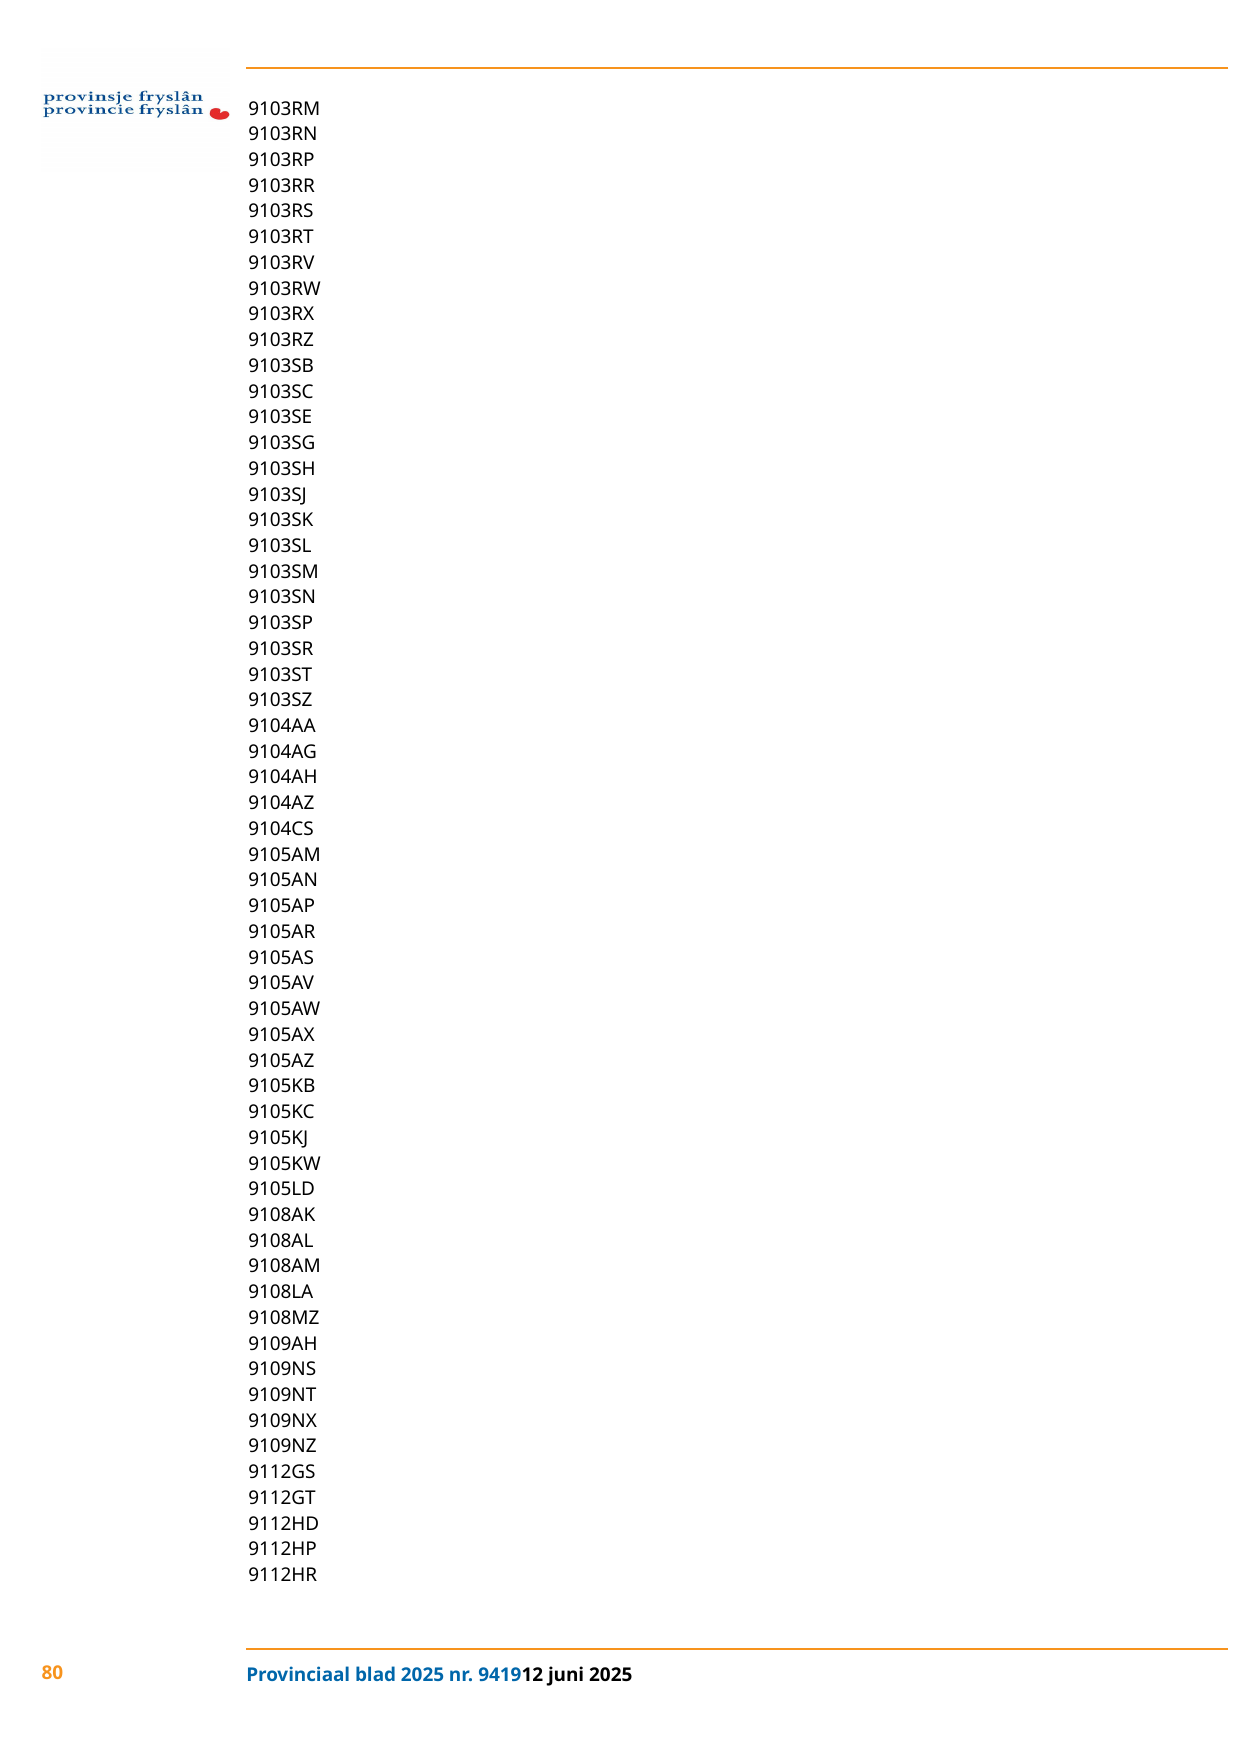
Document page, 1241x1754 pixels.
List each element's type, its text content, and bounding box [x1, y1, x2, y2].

table_cell 9103SN [248, 584, 1152, 609]
table_cell 9109AH [248, 1330, 1152, 1356]
table_cell 9103SL [248, 532, 1152, 558]
table_cell 9103RS [248, 198, 1152, 223]
table_cell 9105KW [248, 1150, 1152, 1175]
table_cell 9105AW [248, 995, 1152, 1021]
table_cell 9103RW [248, 275, 1152, 301]
table_cell 9103RX [248, 301, 1152, 326]
table_cell 9103RP [248, 146, 1152, 172]
table_cell 9105AM [248, 841, 1152, 867]
table_cell 9109NT [248, 1381, 1152, 1407]
table_cell 9105AN [248, 867, 1152, 892]
table_cell 9112GS [248, 1459, 1152, 1484]
table_cell 9105KC [248, 1098, 1152, 1124]
table_cell 9104AA [248, 712, 1152, 738]
table_cell 9112HD [248, 1510, 1152, 1536]
table_cell 9108AM [248, 1253, 1152, 1278]
table_cell 9105AX [248, 1021, 1152, 1047]
table_cell 9103RR [248, 172, 1152, 198]
table_cell 9105AZ [248, 1047, 1152, 1072]
table_cell 9105AR [248, 918, 1152, 944]
picture [41, 47, 231, 172]
table_cell 9108AL [248, 1227, 1152, 1253]
table_cell 9112HR [248, 1561, 1152, 1587]
table_cell 9104AG [248, 738, 1152, 764]
table_cell 9103RV [248, 249, 1152, 275]
table_cell 9103RT [248, 224, 1152, 249]
table_cell 9103SZ [248, 687, 1152, 712]
table_cell 9112HP [248, 1536, 1152, 1561]
table_cell 9109NZ [248, 1433, 1152, 1458]
table_cell 9103SE [248, 404, 1152, 429]
table_cell 9103SK [248, 506, 1152, 532]
table_cell 9109NX [248, 1407, 1152, 1433]
table_cell 9103RM [248, 95, 1152, 121]
table_cell 9103SH [248, 455, 1152, 481]
table_cell 9103ST [248, 661, 1152, 687]
table_cell 9108MZ [248, 1304, 1152, 1330]
table_cell 9112GT [248, 1484, 1152, 1510]
table_cell 9103SR [248, 635, 1152, 661]
table_cell 9109NS [248, 1356, 1152, 1381]
table_cell 9103SJ [248, 481, 1152, 506]
table_cell 9105LD [248, 1175, 1152, 1201]
table_cell 9105AV [248, 970, 1152, 995]
table_cell 9104CS [248, 815, 1152, 841]
table_cell 9105AS [248, 944, 1152, 969]
table_cell 9103SG [248, 429, 1152, 455]
table_cell 9105KJ [248, 1124, 1152, 1150]
table_cell 9105KB [248, 1073, 1152, 1098]
table_cell 9103SC [248, 378, 1152, 403]
table_cell 9103SP [248, 609, 1152, 635]
table_cell 9104AZ [248, 790, 1152, 815]
table_cell 9104AH [248, 764, 1152, 789]
table_cell 9108AK [248, 1201, 1152, 1227]
table_cell 9103SB [248, 352, 1152, 378]
table_cell 9105AP [248, 893, 1152, 918]
table_cell 9108LA [248, 1278, 1152, 1304]
table_cell 9103RZ [248, 326, 1152, 352]
table_cell 9103RN [248, 121, 1152, 146]
table_cell 9103SM [248, 558, 1152, 584]
